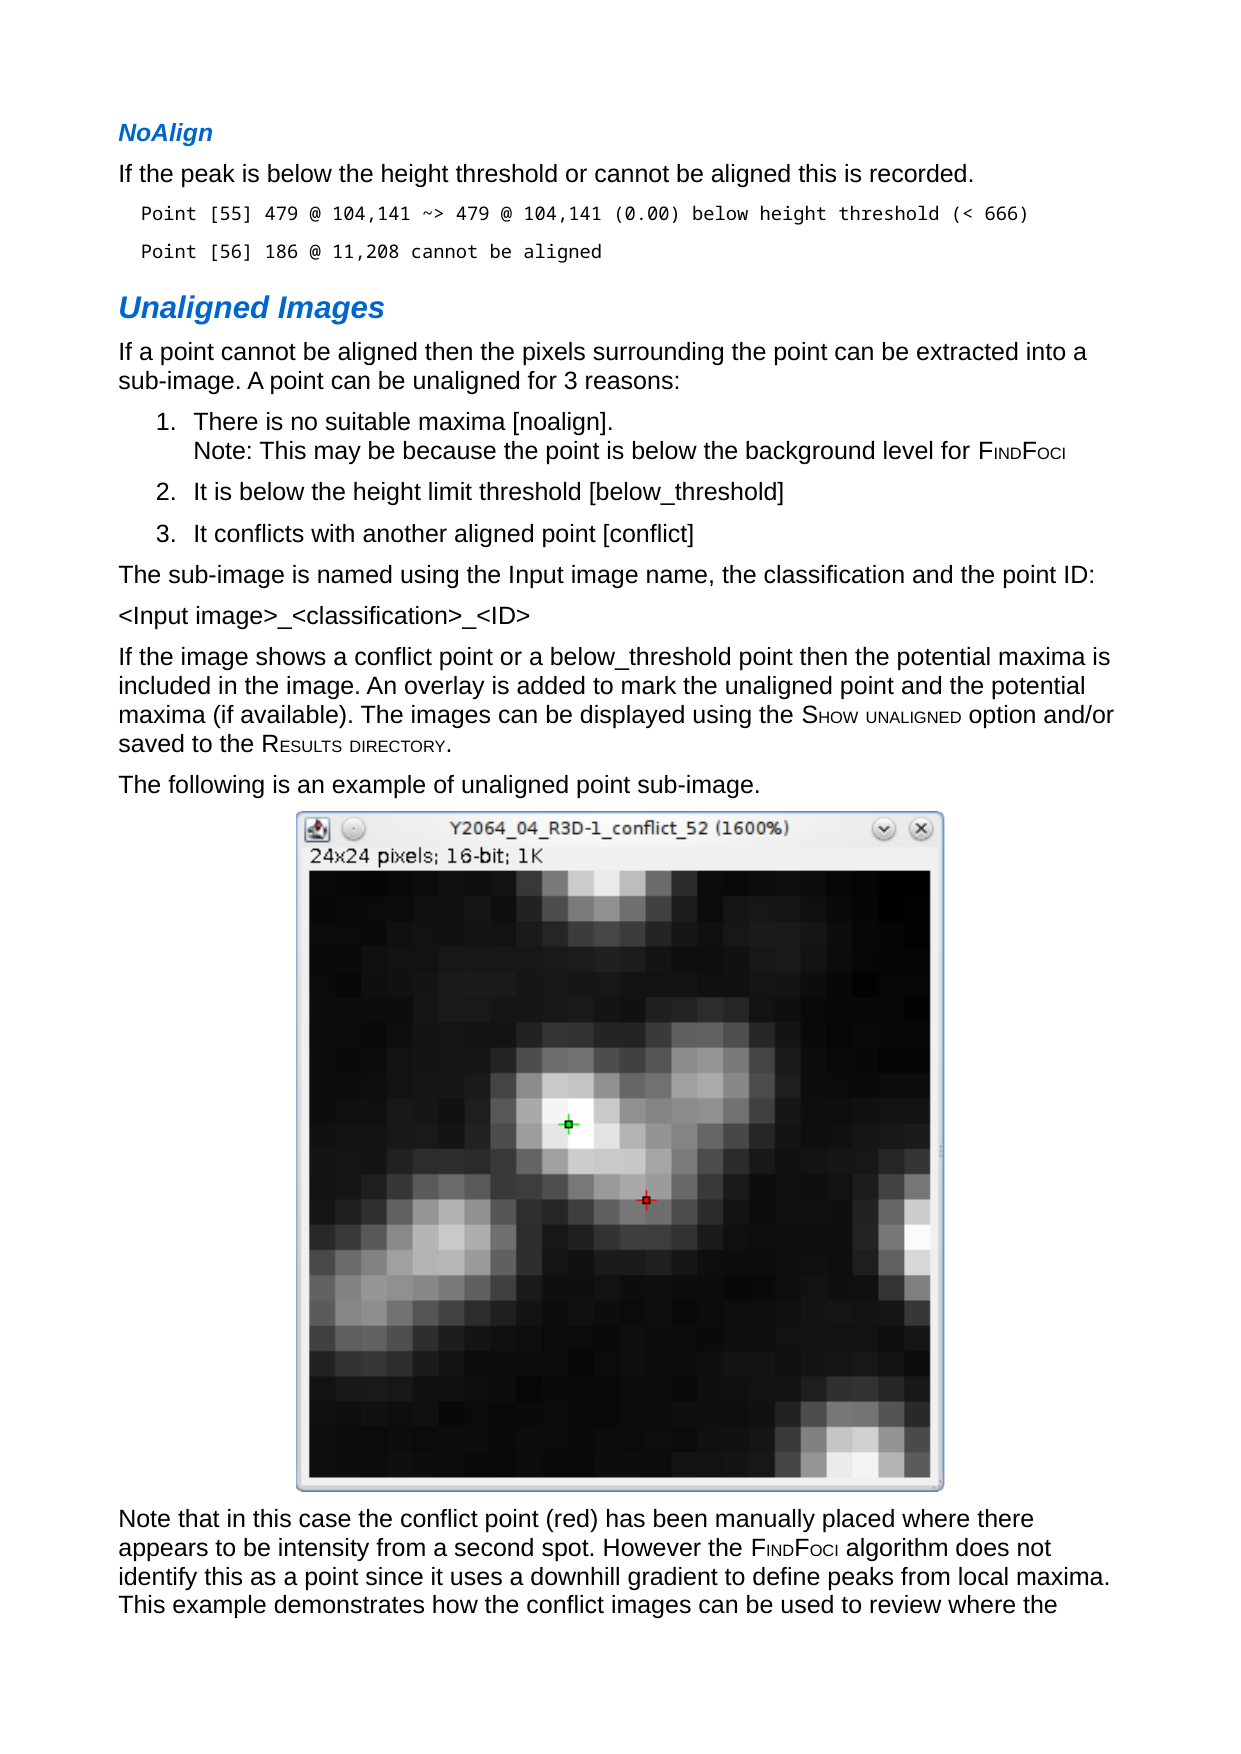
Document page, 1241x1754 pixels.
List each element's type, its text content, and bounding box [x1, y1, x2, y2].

text If the peak is below the height threshold or cannot be aligned this is recorded. [118, 159, 1122, 188]
subtitle NoAlign [118, 118, 1122, 147]
text Point [55] 479 @ 104,141 ~> 479 @ 104,141 (0.00) below height threshold (< 666) [118, 200, 1122, 226]
text The sub-image is named using the Input image name, the classification and the point ID: [118, 560, 1122, 589]
list It conflicts with another aligned point [conflict] [156, 519, 1122, 547]
subtitle Unaligned Images [118, 289, 1122, 325]
list There is no suitable maxima [noalign]. Note: This may be because the point is below the background level for FindFoci [156, 407, 1122, 465]
picture [296, 811, 945, 1492]
text If a point cannot be aligned then the pixels surrounding the point can be extracted into a sub-image. A point can be unaligned for 3 reasons: [118, 337, 1122, 395]
text The following is an example of unaligned point sub-image. [118, 770, 1122, 799]
list It is below the height limit threshold [below_threshold] [156, 477, 1122, 506]
text <Input image>_<classification>_<ID> [118, 601, 1122, 630]
text If the image shows a conflict point or a below_threshold point then the potential maxima is included in the image. An overlay is added to mark the unaligned point and the potential maxima (if available). The images can be displayed using the Show unaligned option and/or saved to the Results directory. [118, 642, 1122, 757]
text Point [56] 186 @ 11,208 cannot be aligned [118, 238, 1122, 264]
text Note that in this case the conflict point (red) has been manually placed where there appears to be intensity from a second spot. However the FindFoci algorithm does not identify this as a point since it uses a downhill gradient to define peaks from local maxima. This example demonstrates how the conflict images can be used to review where the [118, 1504, 1122, 1619]
